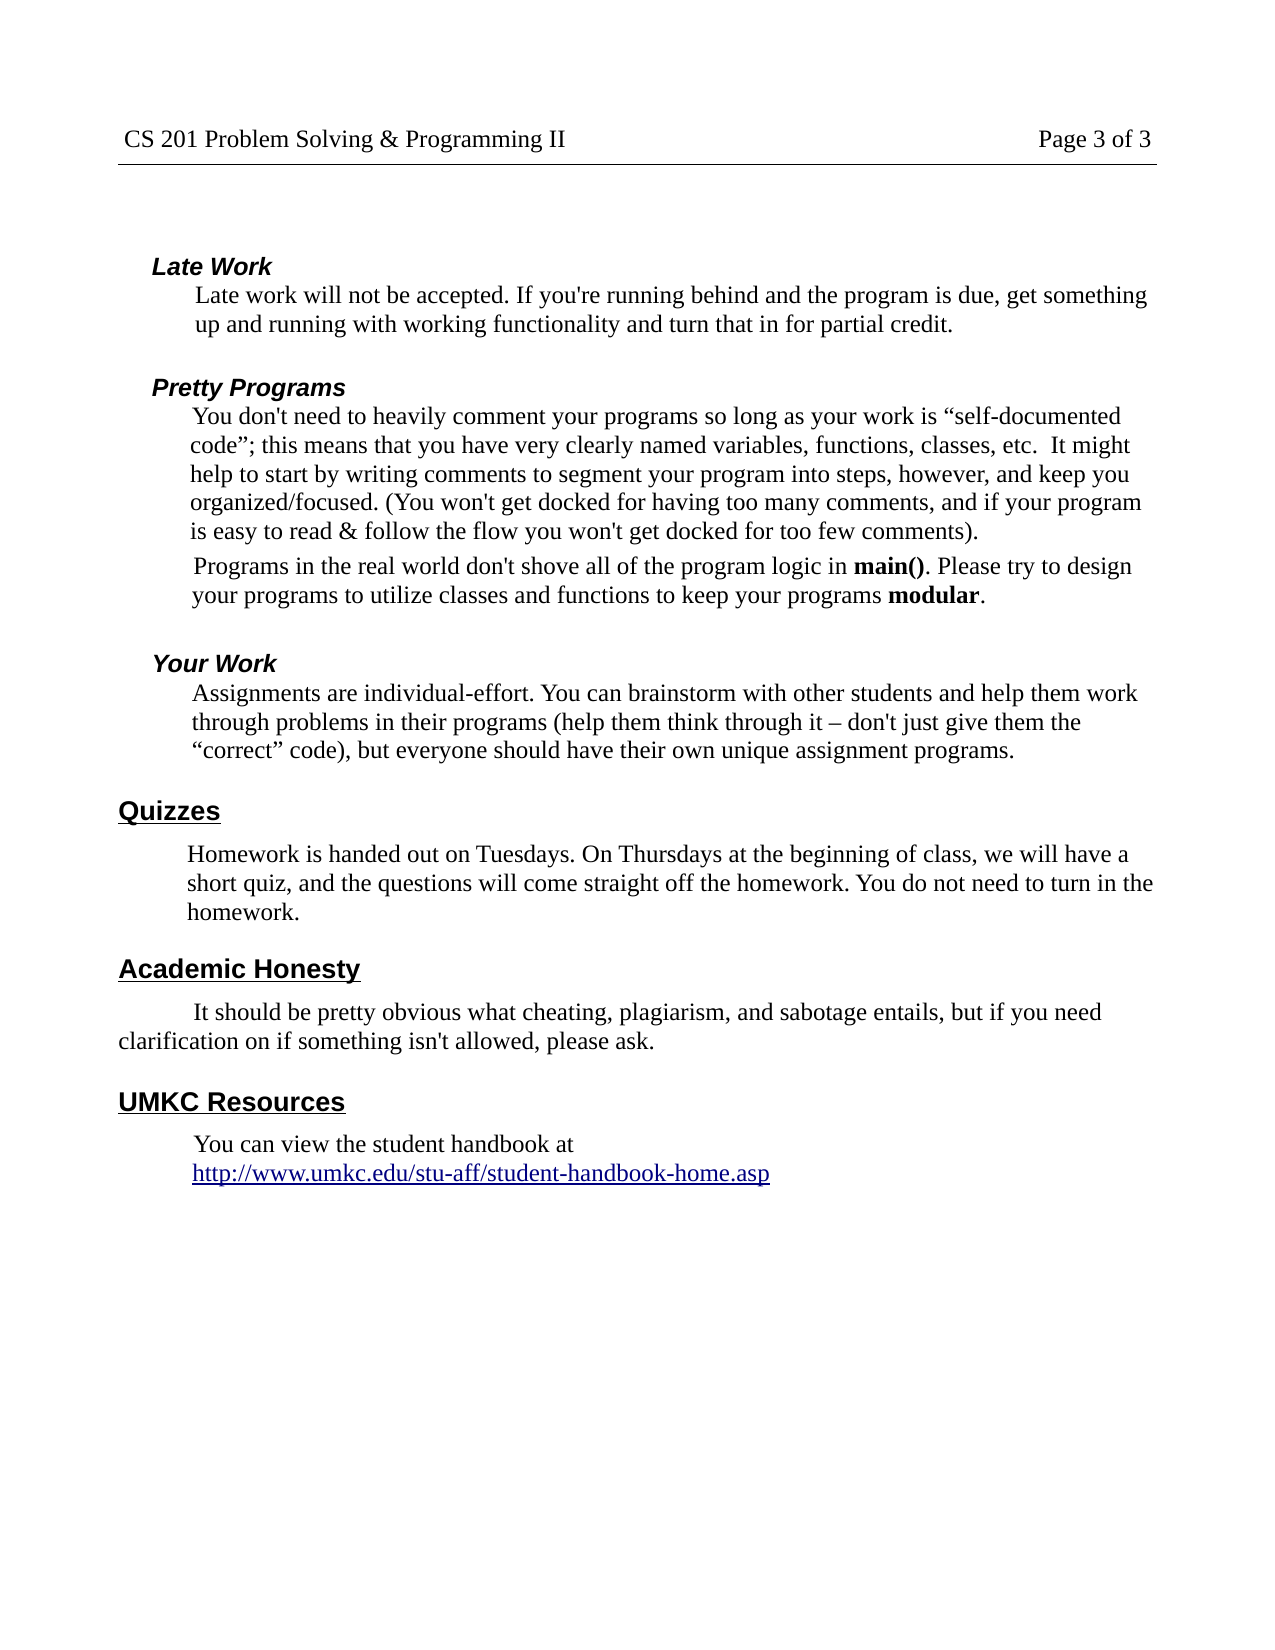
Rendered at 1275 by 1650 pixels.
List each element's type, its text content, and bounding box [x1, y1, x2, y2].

text Programs in the real world don't shove all of the program logic in main(). Please try to design your programs to utilize classes and functions to keep your programs modular. [192, 551, 1157, 608]
text You don't need to heavily comment your programs so long as your work is “self-documented code”; this means that you have very clearly named variables, functions, classes, etc. It might help to start by writing comments to segment your program into steps, however, and keep you organized/focused. (You won't get docked for having too many comments, and if your program is easy to read & follow the flow you won't get docked for too few comments). [190, 401, 1157, 545]
text Late work will not be accepted. If you're running behind and the program is due, get something up and running with working functionality and turn that in for partial credit. [195, 280, 1157, 338]
text Homework is handed out on Tuesdays. On Thursdays at the beginning of class, we will have a short quiz, and the questions will come straight off the homework. You do not need to turn in the homework. [187, 839, 1157, 925]
text You can view the student handbook at http://www.umkc.edu/stu-aff/student-handbook-home.asp [118, 1129, 1157, 1187]
subtitle Your Work [152, 649, 1157, 678]
subtitle UMKC Resources [118, 1086, 1157, 1117]
subtitle Late Work [152, 251, 1157, 280]
text It should be pretty obvious what cheating, plagiarism, and sabotage entails, but if you need clarification on if something isn't allowed, please ask. [118, 997, 1157, 1055]
subtitle Academic Honesty [118, 953, 1157, 985]
text Assignments are individual-effort. You can brainstorm with other students and help them work through problems in their programs (help them think through it – don't just give them the “correct” code), but everyone should have their own unique assignment programs. [192, 678, 1157, 764]
subtitle Quizzes [118, 795, 1157, 827]
subtitle Pretty Programs [152, 372, 1157, 401]
